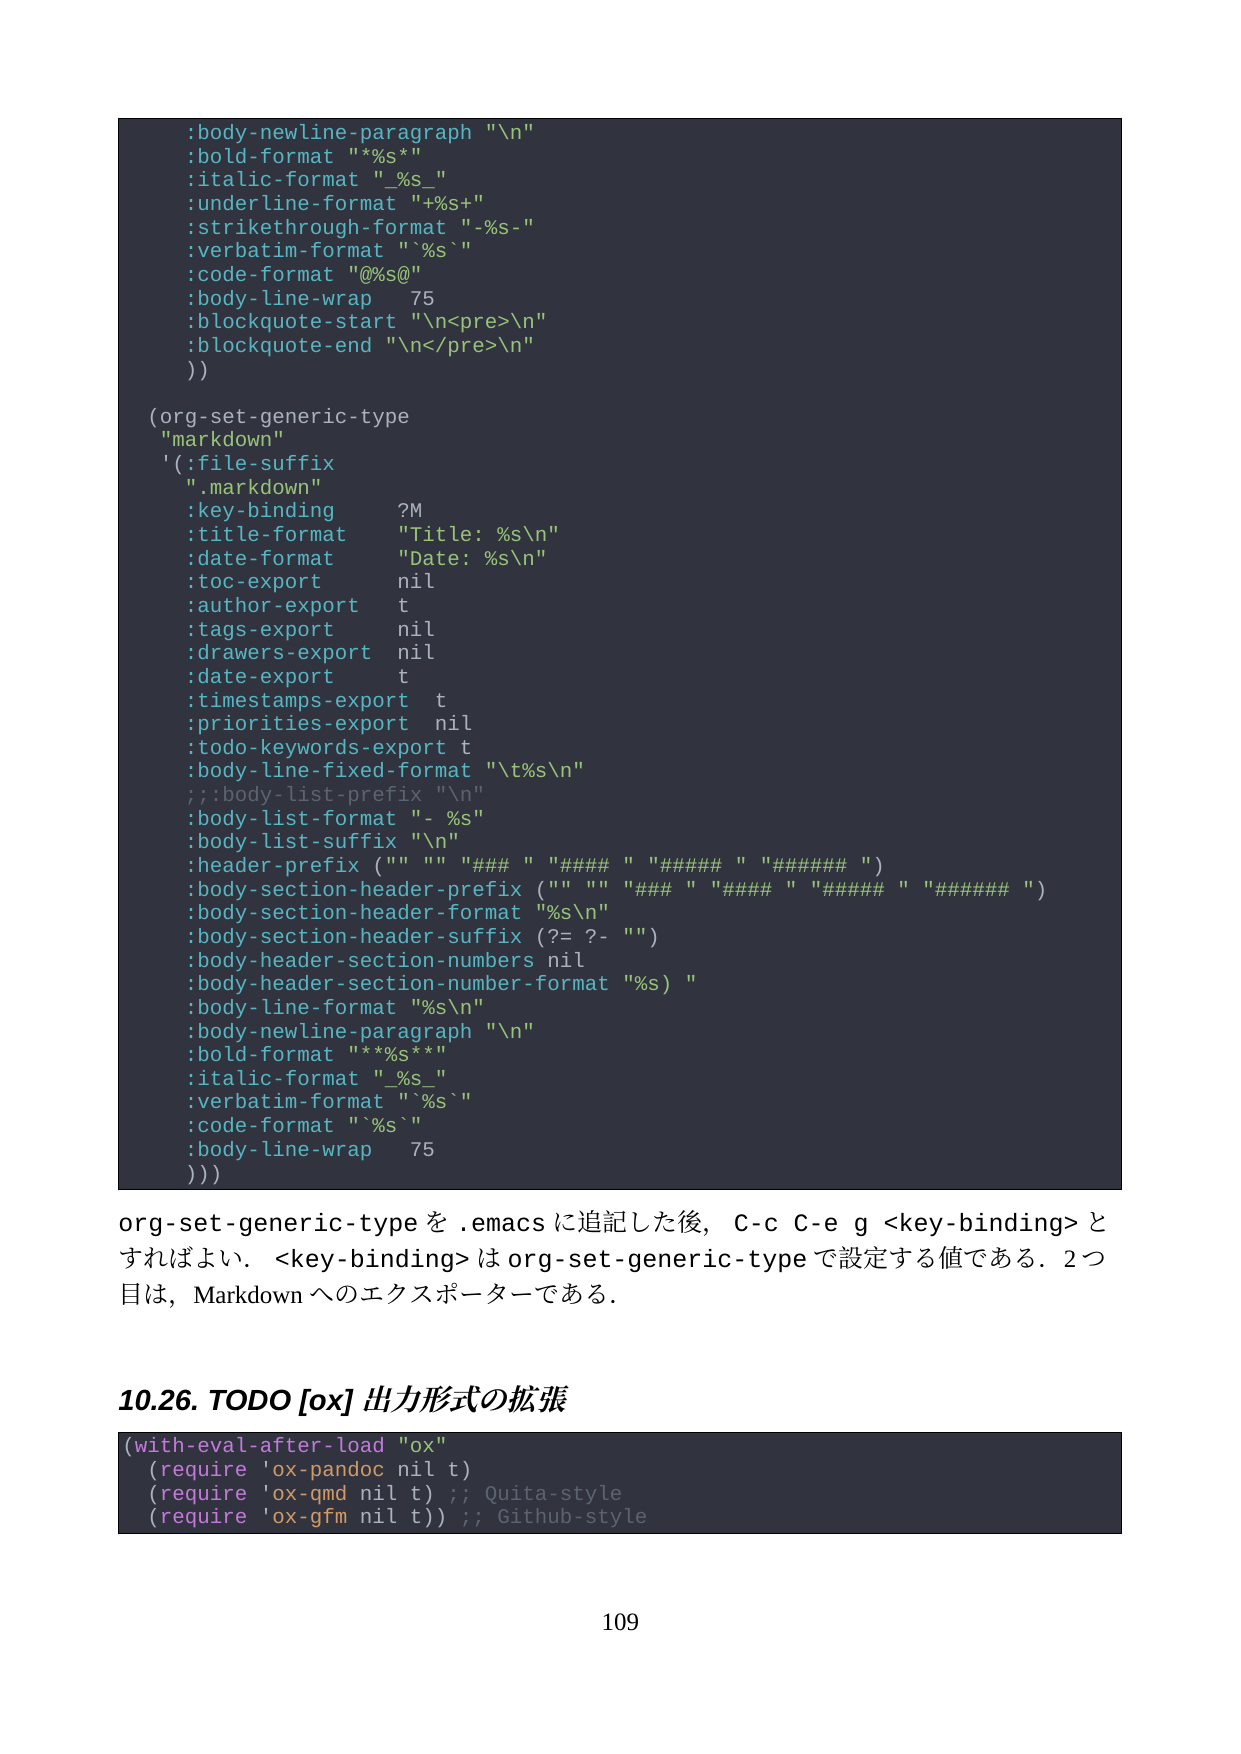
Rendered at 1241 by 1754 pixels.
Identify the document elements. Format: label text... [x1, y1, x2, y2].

text :verbatim-format "`%s`" [119, 1088, 1121, 1111]
text :body-list-suffix "\n" [119, 827, 1121, 851]
text (require 'ox-qmd nil t) ;; Quita-style [119, 1479, 1121, 1502]
text :timestamps-export t [119, 686, 1121, 709]
text :body-line-wrap 75 [119, 284, 1121, 307]
text :body-line-fixed-format "\t%s\n" [119, 757, 1121, 780]
text (require 'ox-gfm nil t)) ;; Github-style [119, 1502, 1121, 1533]
text :drawers-export nil [119, 638, 1121, 662]
text :body-newline-paragraph "\n" [119, 119, 1121, 142]
text :body-newline-paragraph "\n" [119, 1017, 1121, 1040]
text :bold-format "*%s*" [119, 142, 1121, 165]
text (require 'ox-pandoc nil t) [119, 1455, 1121, 1479]
text :body-line-wrap 75 [119, 1135, 1121, 1158]
text :body-line-format "%s\n" [119, 993, 1121, 1017]
text '(:file-suffix [119, 449, 1121, 473]
text ".markdown" [119, 473, 1121, 496]
text :body-section-header-format "%s\n" [119, 898, 1121, 922]
text :tags-export nil [119, 615, 1121, 638]
text )) [119, 354, 1121, 378]
text :key-binding ?M [119, 496, 1121, 520]
text :body-section-header-prefix ("" "" "### " "#### " "##### " "###### ") [119, 875, 1121, 898]
text :toc-export nil [119, 567, 1121, 591]
text (org-set-generic-type [119, 402, 1121, 426]
text :author-export t [119, 591, 1121, 615]
text :italic-format "_%s_" [119, 1064, 1121, 1088]
text :italic-format "_%s_" [119, 165, 1121, 189]
text (with-eval-after-load "ox" [119, 1433, 1121, 1455]
text :date-export t [119, 662, 1121, 686]
text :blockquote-end "\n</pre>\n" [119, 331, 1121, 354]
text org-set-generic-type を .emacs に追記した後， C-c C-e g <key-binding> とすればよい． <key-binding> は org-set-generic-type で設定する値である．2つ目は，Markdown へのエクスポーターである． [118, 1202, 1122, 1340]
text ))) [119, 1158, 1121, 1189]
text :code-format "`%s`" [119, 1111, 1121, 1135]
text :bold-format "**%s**" [119, 1040, 1121, 1064]
text :verbatim-format "`%s`" [119, 236, 1121, 260]
text :code-format "@%s@" [119, 260, 1121, 284]
text :underline-format "+%s+" [119, 189, 1121, 213]
text :date-format "Date: %s\n" [119, 544, 1121, 567]
text :body-section-header-suffix (?= ?- "") [119, 922, 1121, 946]
text :body-header-section-number-format "%s) " [119, 969, 1121, 993]
text :todo-keywords-export t [119, 733, 1121, 757]
text "markdown" [119, 426, 1121, 449]
text :blockquote-start "\n<pre>\n" [119, 307, 1121, 331]
text :body-header-section-numbers nil [119, 946, 1121, 969]
text :body-list-format "- %s" [119, 804, 1121, 827]
subtitle TODO [ox] 出力形式の拡張 [118, 1377, 1122, 1419]
text :title-format "Title: %s\n" [119, 520, 1121, 544]
text :header-prefix ("" "" "### " "#### " "##### " "###### ") [119, 851, 1121, 875]
text :strikethrough-format "-%s-" [119, 213, 1121, 236]
text ;;:body-list-prefix "\n" [119, 780, 1121, 804]
text :priorities-export nil [119, 709, 1121, 733]
